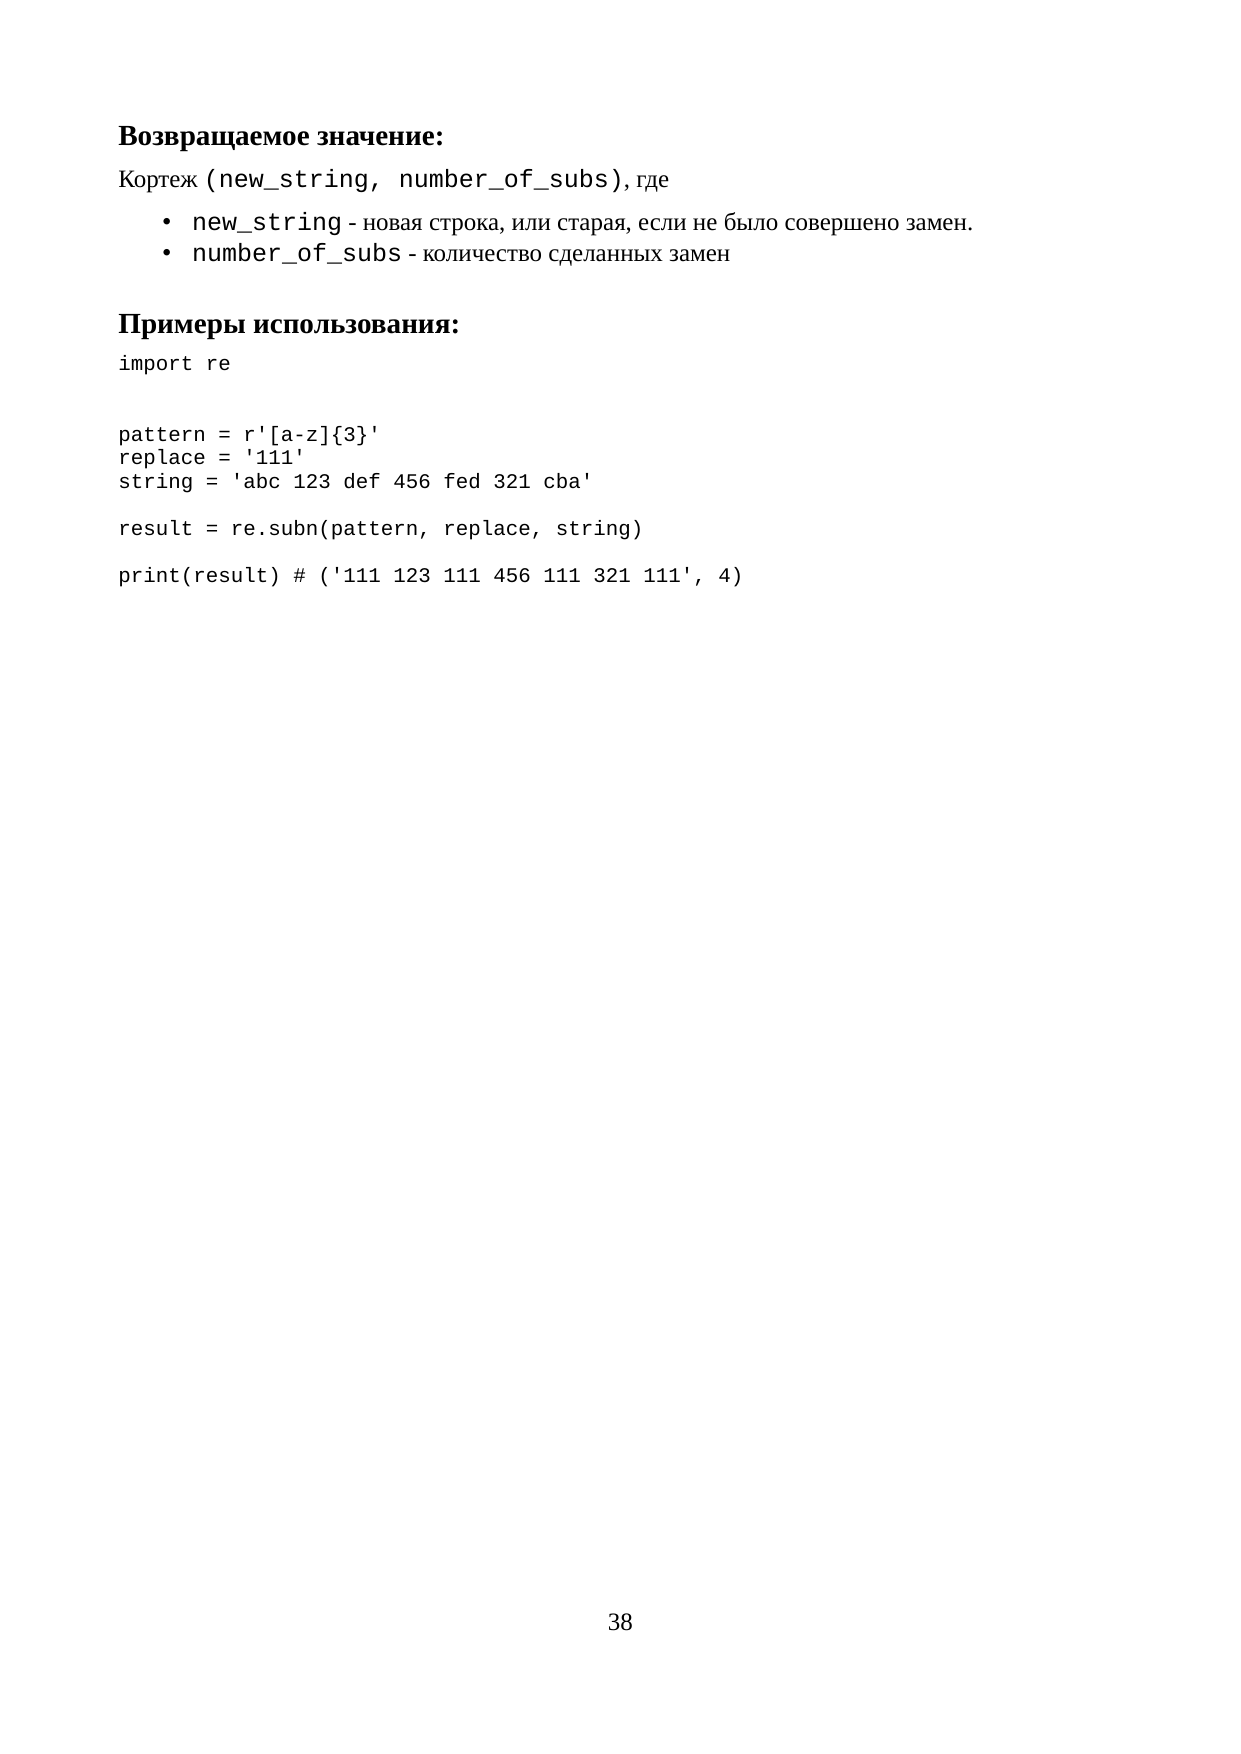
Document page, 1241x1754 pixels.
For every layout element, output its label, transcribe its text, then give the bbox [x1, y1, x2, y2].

text import re [118, 353, 1122, 376]
text string = 'abc 123 def 456 fed 321 cba' [118, 471, 1122, 494]
text Кортеж (new_string, number_of_subs), где [118, 164, 1122, 195]
subtitle Примеры использования: [118, 307, 1122, 340]
text pattern = r'[a-z]{3}' [118, 424, 1122, 447]
text print(result) # ('111 123 111 456 111 321 111', 4) [118, 566, 1122, 589]
list new_string - новая строка, или старая, если не было совершено замен. [162, 207, 1122, 238]
text result = re.subn(pattern, replace, string) [118, 518, 1122, 542]
list number_of_subs - количество сделанных замен [162, 238, 1122, 269]
text replace = '111' [118, 447, 1122, 471]
subtitle Возвращаемое значение: [118, 118, 1122, 152]
